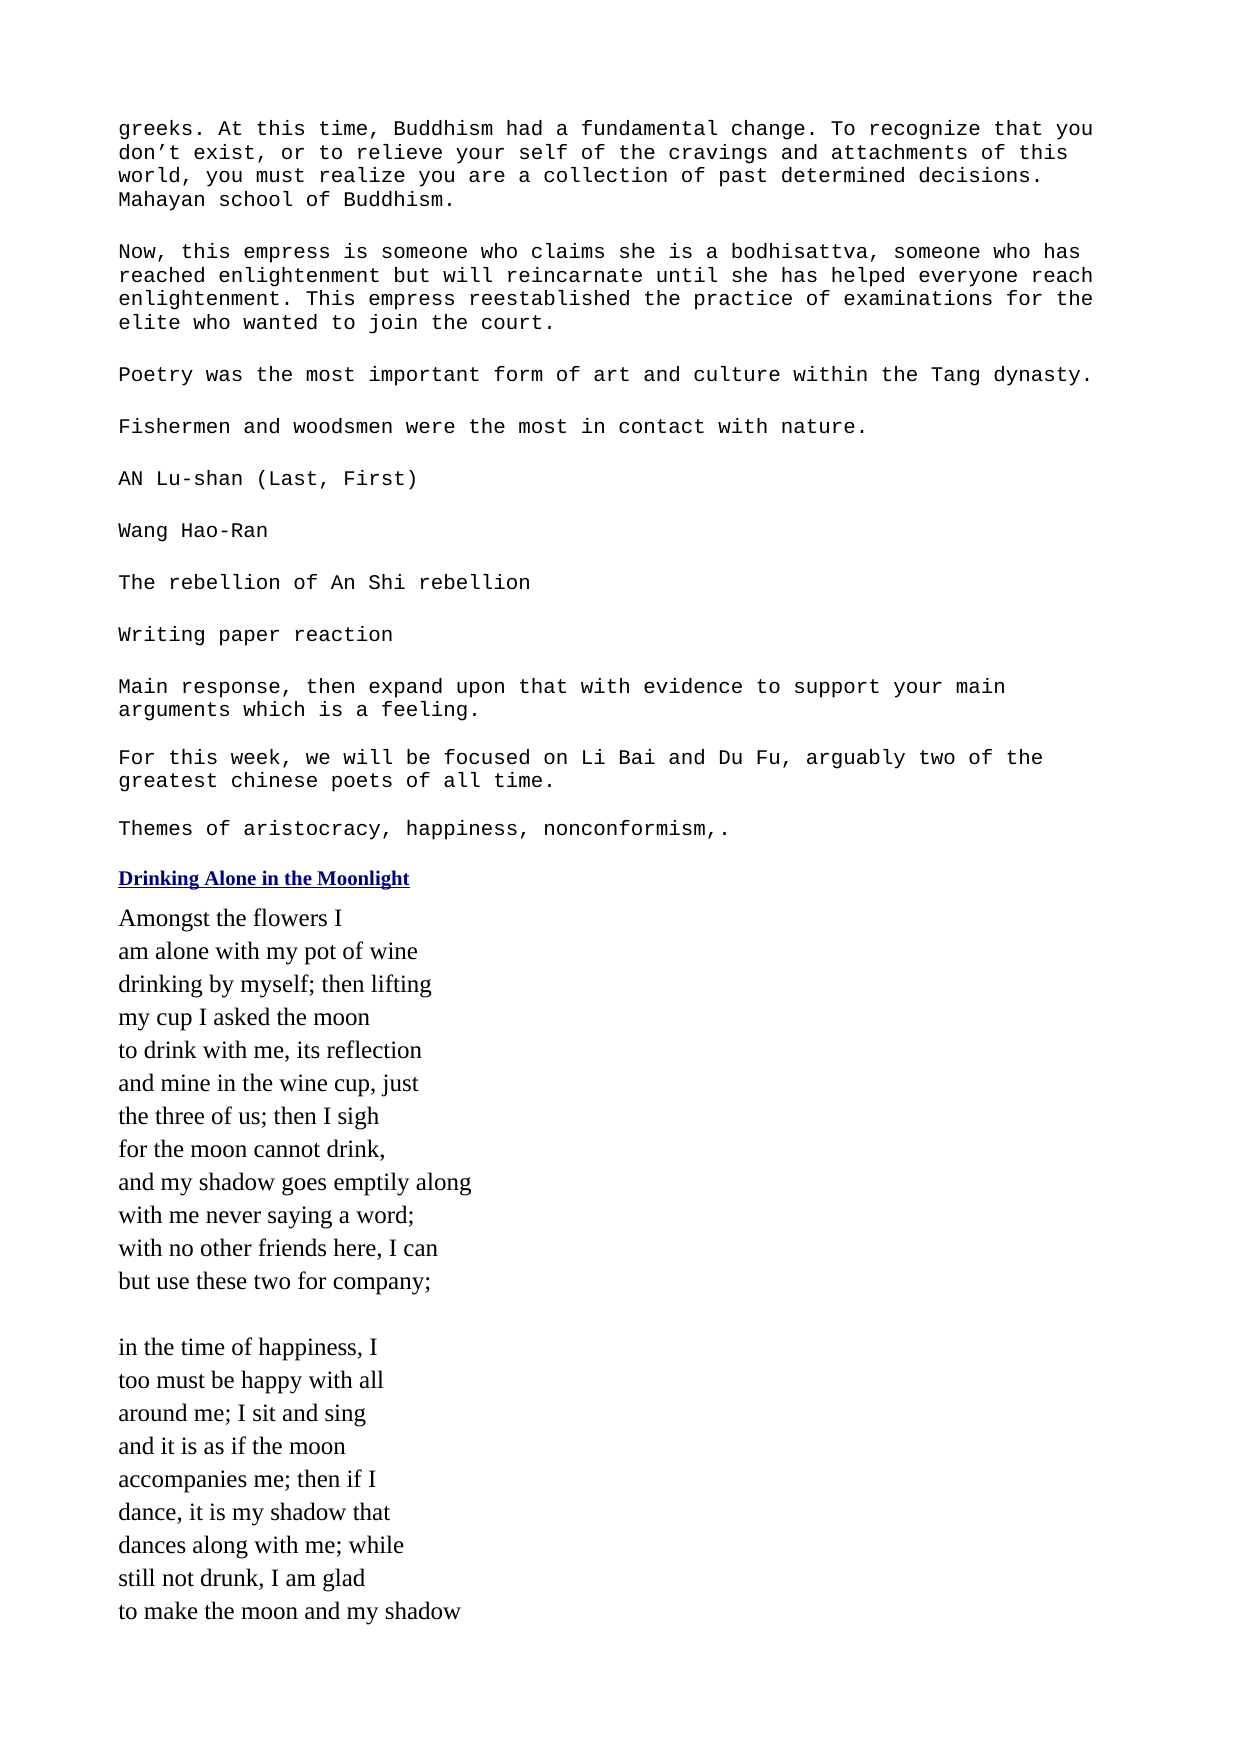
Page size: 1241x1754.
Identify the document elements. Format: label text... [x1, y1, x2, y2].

text Main response, then expand upon that with evidence to support your main arguments which is a feeling. [118, 676, 1122, 723]
text The rebellion of An Shi rebellion [118, 572, 1122, 596]
text Writing paper reaction [118, 624, 1122, 647]
text AN Lu-shan (Last, First) [118, 468, 1122, 492]
text Poetry was the most important form of art and culture within the Tang dynasty. [118, 364, 1122, 388]
text greeks. At this time, Buddhism had a fundamental change. To recognize that you don’t exist, or to relieve your self of the cravings and attachments of this world, you must realize you are a collection of past determined decisions. Mahayan school of Buddhism. [118, 118, 1122, 213]
text Now, this empress is someone who claims she is a bodhisattva, someone who has reached enlightenment but will reincarnate until she has helped everyone reach enlightenment. This empress reestablished the practice of examinations for the elite who wanted to join the court. [118, 241, 1122, 336]
text Fishermen and woodsmen were the most in contact with nature. [118, 416, 1122, 439]
text Amongst the flowers I am alone with my pot of wine drinking by myself; then lifting my cup I asked the moon to drink with me, its reflection and mine in the wine cup, just the three of us; then I sigh for the moon cannot drink, and my shadow goes emptily along with me never saying a word; with no other friends here, I can but use these two for company; in the time of happiness, I too must be happy with all around me; I sit and sing and it is as if the moon accompanies me; then if I dance, it is my shadow that dances along with me; while still not drunk, I am glad to make the moon and my shadow [118, 903, 1122, 1625]
text Themes of aristocracy, happiness, nonconformism,. [118, 818, 1122, 841]
text Wang Hao-Ran [118, 520, 1122, 543]
subtitle Drinking Alone in the Moonlight [118, 866, 1122, 890]
text For this week, we will be focused on Li Bai and Du Fu, arguably two of the greatest chinese poets of all time. [118, 747, 1122, 794]
